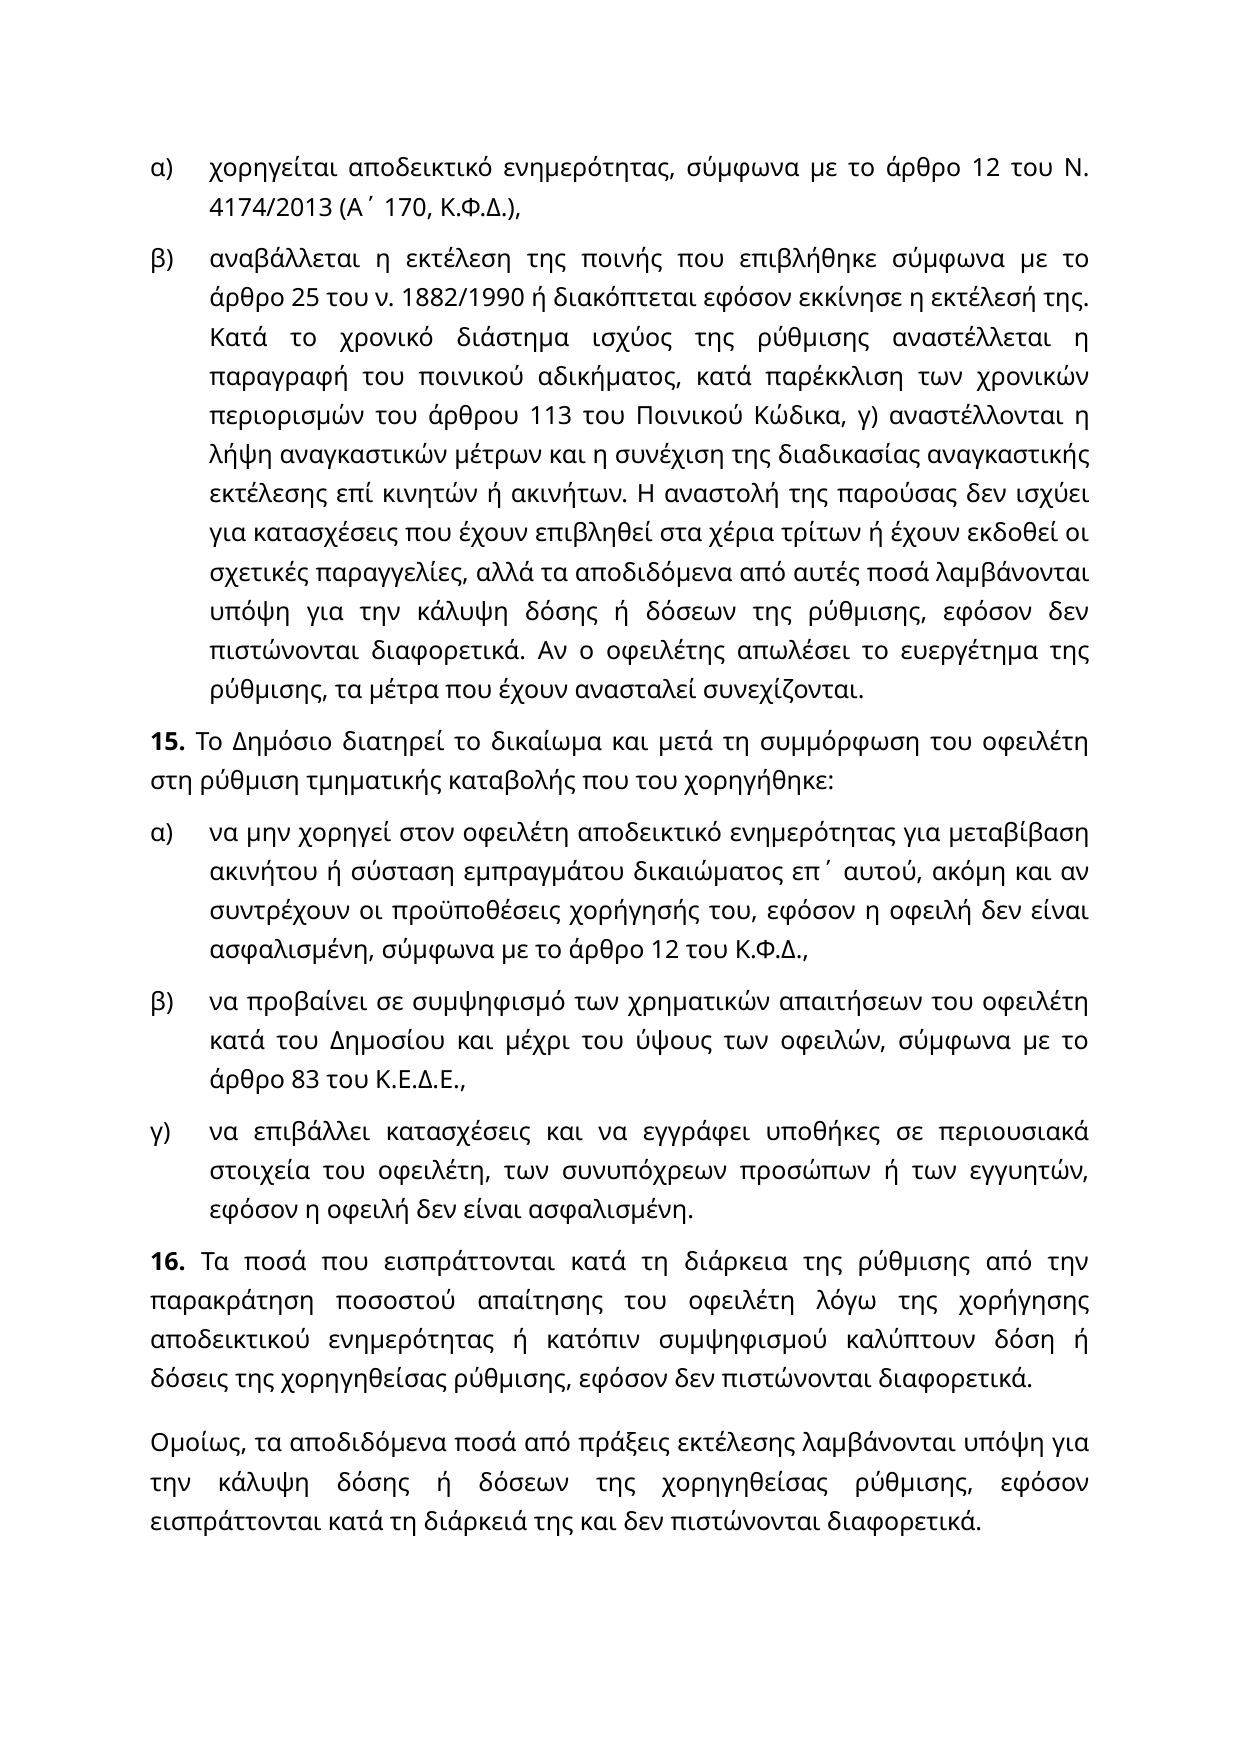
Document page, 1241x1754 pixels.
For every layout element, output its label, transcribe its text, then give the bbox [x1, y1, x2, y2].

text 16. Τα ποσά που εισπράττονται κατά τη διάρκεια της ρύθμισης από την παρακράτηση ποσοστού απαίτησης του οφειλέτη λόγω της χορήγησης αποδεικτικού ενημερότητας ή κατόπιν συμψηφισμού καλύπτουν δόση ή δόσεις της χορηγηθείσας ρύθμισης, εφόσον δεν πιστώνονται διαφορετικά. [150, 1243, 1090, 1395]
text Ομοίως, τα αποδιδόμενα ποσά από πράξεις εκτέλεσης λαμβάνονται υπόψη για την κάλυψη δόσης ή δόσεων της χορηγηθείσας ρύθμισης, εφόσον εισπράττονται κατά τη διάρκειά της και δεν πιστώνονται διαφορετικά. [150, 1425, 1090, 1537]
list α) να μην χορηγεί στον οφειλέτη αποδεικτικό ενημερότητας για μεταβίβαση ακινήτου ή σύσταση εμπραγμάτου δικαιώματος επ΄ αυτού, ακόμη και αν συντρέχουν οι προϋποθέσεις χορήγησής του, εφόσον η οφειλή δεν είναι ασφαλισμένη, σύμφωνα με το άρθρο 12 του Κ.Φ.Δ., [150, 814, 1090, 966]
list γ) να επιβάλλει κατασχέσεις και να εγγράφει υποθήκες σε περιουσιακά στοιχεία του οφειλέτη, των συνυπόχρεων προσώπων ή των εγγυητών, εφόσον η οφειλή δεν είναι ασφαλισμένη. [150, 1113, 1090, 1226]
list β) αναβάλλεται η εκτέλεση της ποινής που επιβλήθηκε σύμφωνα με το άρθρο 25 του ν. 1882/1990 ή διακόπτεται εφόσον εκκίνησε η εκτέλεσή της. Κατά το χρονικό διάστημα ισχύος της ρύθμισης αναστέλλεται η παραγραφή του ποινικού αδικήματος, κατά παρέκκλιση των χρονικών περιορισμών του άρθρου 113 του Ποινικού Κώδικα, γ) αναστέλλονται η λήψη αναγκαστικών μέτρων και η συνέχιση της διαδικασίας αναγκαστικής εκτέλεσης επί κινητών ή ακινήτων. Η αναστολή της παρούσας δεν ισχύει για κατασχέσεις που έχουν επιβληθεί στα χέρια τρίτων ή έχουν εκδοθεί οι σχετικές παραγγελίες, αλλά τα αποδιδόμενα από αυτές ποσά λαμβάνονται υπόψη για την κάλυψη δόσης ή δόσεων της ρύθμισης, εφόσον δεν πιστώνονται διαφορετικά. Αν ο οφειλέτης απωλέσει το ευεργέτημα της ρύθμισης, τα μέτρα που έχουν ανασταλεί συνεχίζονται. [150, 241, 1090, 706]
text 15. Το Δημόσιο διατηρεί το δικαίωμα και μετά τη συμμόρφωση του οφειλέτη στη ρύθμιση τμηματικής καταβολής που του χορηγήθηκε: [150, 723, 1090, 797]
list β) να προβαίνει σε συμψηφισμό των χρηματικών απαιτήσεων του οφειλέτη κατά του Δημοσίου και μέχρι του ύψους των οφειλών, σύμφωνα με το άρθρο 83 του Κ.Ε.Δ.Ε., [150, 983, 1090, 1096]
list α) χορηγείται αποδεικτικό ενημερότητας, σύμφωνα με το άρθρο 12 του Ν. 4174/2013 (Α΄ 170, Κ.Φ.Δ.), [150, 150, 1090, 223]
